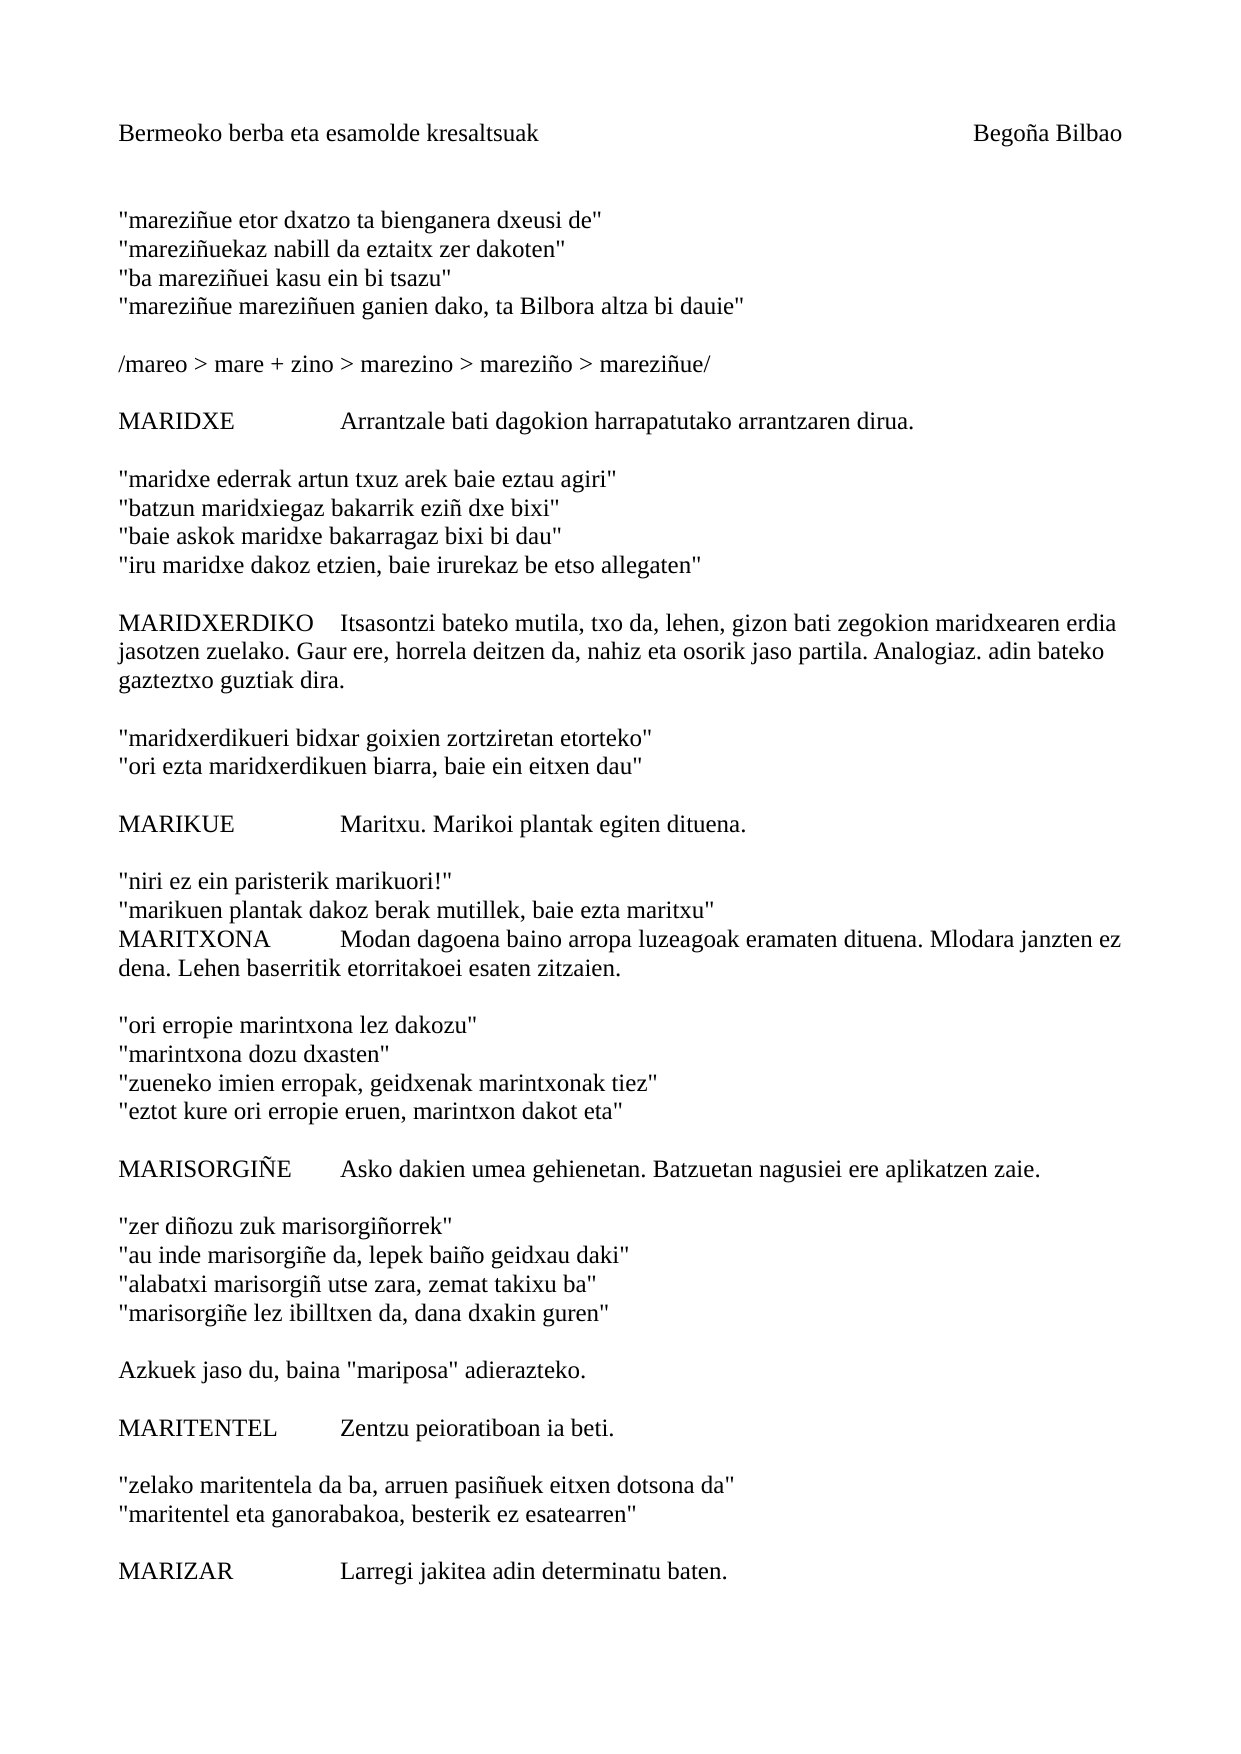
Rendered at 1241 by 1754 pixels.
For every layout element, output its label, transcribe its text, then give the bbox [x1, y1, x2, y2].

text "marikuen plantak dakoz berak mutillek, baie ezta maritxu" [118, 895, 1122, 924]
text "marisorgiñe lez ibilltxen da, dana dxakin guren" [118, 1298, 1122, 1326]
text "batzun maridxiegaz bakarrik eziñ dxe bixi" [118, 493, 1122, 521]
text "mareziñue etor dxatzo ta bienganera dxeusi de" [118, 205, 1122, 234]
text "marintxona dozu dxasten" [118, 1039, 1122, 1068]
text "maridxerdikueri bidxar goixien zortziretan etorteko" [118, 723, 1122, 751]
text "au inde marisorgiñe da, lepek baiño geidxau daki" [118, 1240, 1122, 1269]
text MARIKUE Maritxu. Marikoi plantak egiten dituena. [118, 809, 1122, 838]
text MARIDXE Arrantzale bati dagokion harrapatutako arrantzaren dirua. [118, 406, 1122, 435]
text "niri ez ein paristerik marikuori!" [118, 866, 1122, 895]
text "zer diñozu zuk marisorgiñorrek" [118, 1211, 1122, 1240]
text "iru maridxe dakoz etzien, baie irurekaz be etso allegaten" [118, 550, 1122, 579]
text MARIDXERDIKO Itsasontzi bateko mutila, txo da, lehen, gizon bati zegokion maridxearen erdia jasotzen zuelako. Gaur ere, horrela deitzen da, nahiz eta osorik jaso partila. Analogiaz. adin bateko gazteztxo guztiak dira. [118, 608, 1122, 694]
text /mareo > mare + zino > marezino > mareziño > mareziñue/ [118, 349, 1122, 378]
text MARITXONA Modan dagoena baino arropa luzeagoak eramaten dituena. Mlodara janzten ez dena. Lehen baserritik etorritakoei esaten zitzaien. [118, 924, 1122, 981]
text MARIZAR Larregi jakitea adin determinatu baten. [118, 1556, 1122, 1585]
text "mareziñuekaz nabill da eztaitx zer dakoten" [118, 234, 1122, 263]
text Azkuek jaso du, baina "mariposa" adierazteko. [118, 1355, 1122, 1384]
text "alabatxi marisorgiñ utse zara, zemat takixu ba" [118, 1269, 1122, 1298]
text "zueneko imien erropak, geidxenak marintxonak tiez" [118, 1068, 1122, 1096]
text MARITENTEL Zentzu peioratiboan ia beti. [118, 1413, 1122, 1441]
text "ba mareziñuei kasu ein bi tsazu" [118, 263, 1122, 291]
text "ori erropie marintxona lez dakozu" [118, 1010, 1122, 1039]
text "mareziñue mareziñuen ganien dako, ta Bilbora altza bi dauie" [118, 291, 1122, 320]
text "ori ezta maridxerdikuen biarra, baie ein eitxen dau" [118, 751, 1122, 780]
text "baie askok maridxe bakarragaz bixi bi dau" [118, 521, 1122, 550]
text "maridxe ederrak artun txuz arek baie eztau agiri" [118, 464, 1122, 493]
text "maritentel eta ganorabakoa, besterik ez esatearren" [118, 1499, 1122, 1528]
text "eztot kure ori erropie eruen, marintxon dakot eta" [118, 1096, 1122, 1125]
text MARISORGIÑE Asko dakien umea gehienetan. Batzuetan nagusiei ere aplikatzen zaie. [118, 1154, 1122, 1183]
text "zelako maritentela da ba, arruen pasiñuek eitxen dotsona da" [118, 1470, 1122, 1499]
